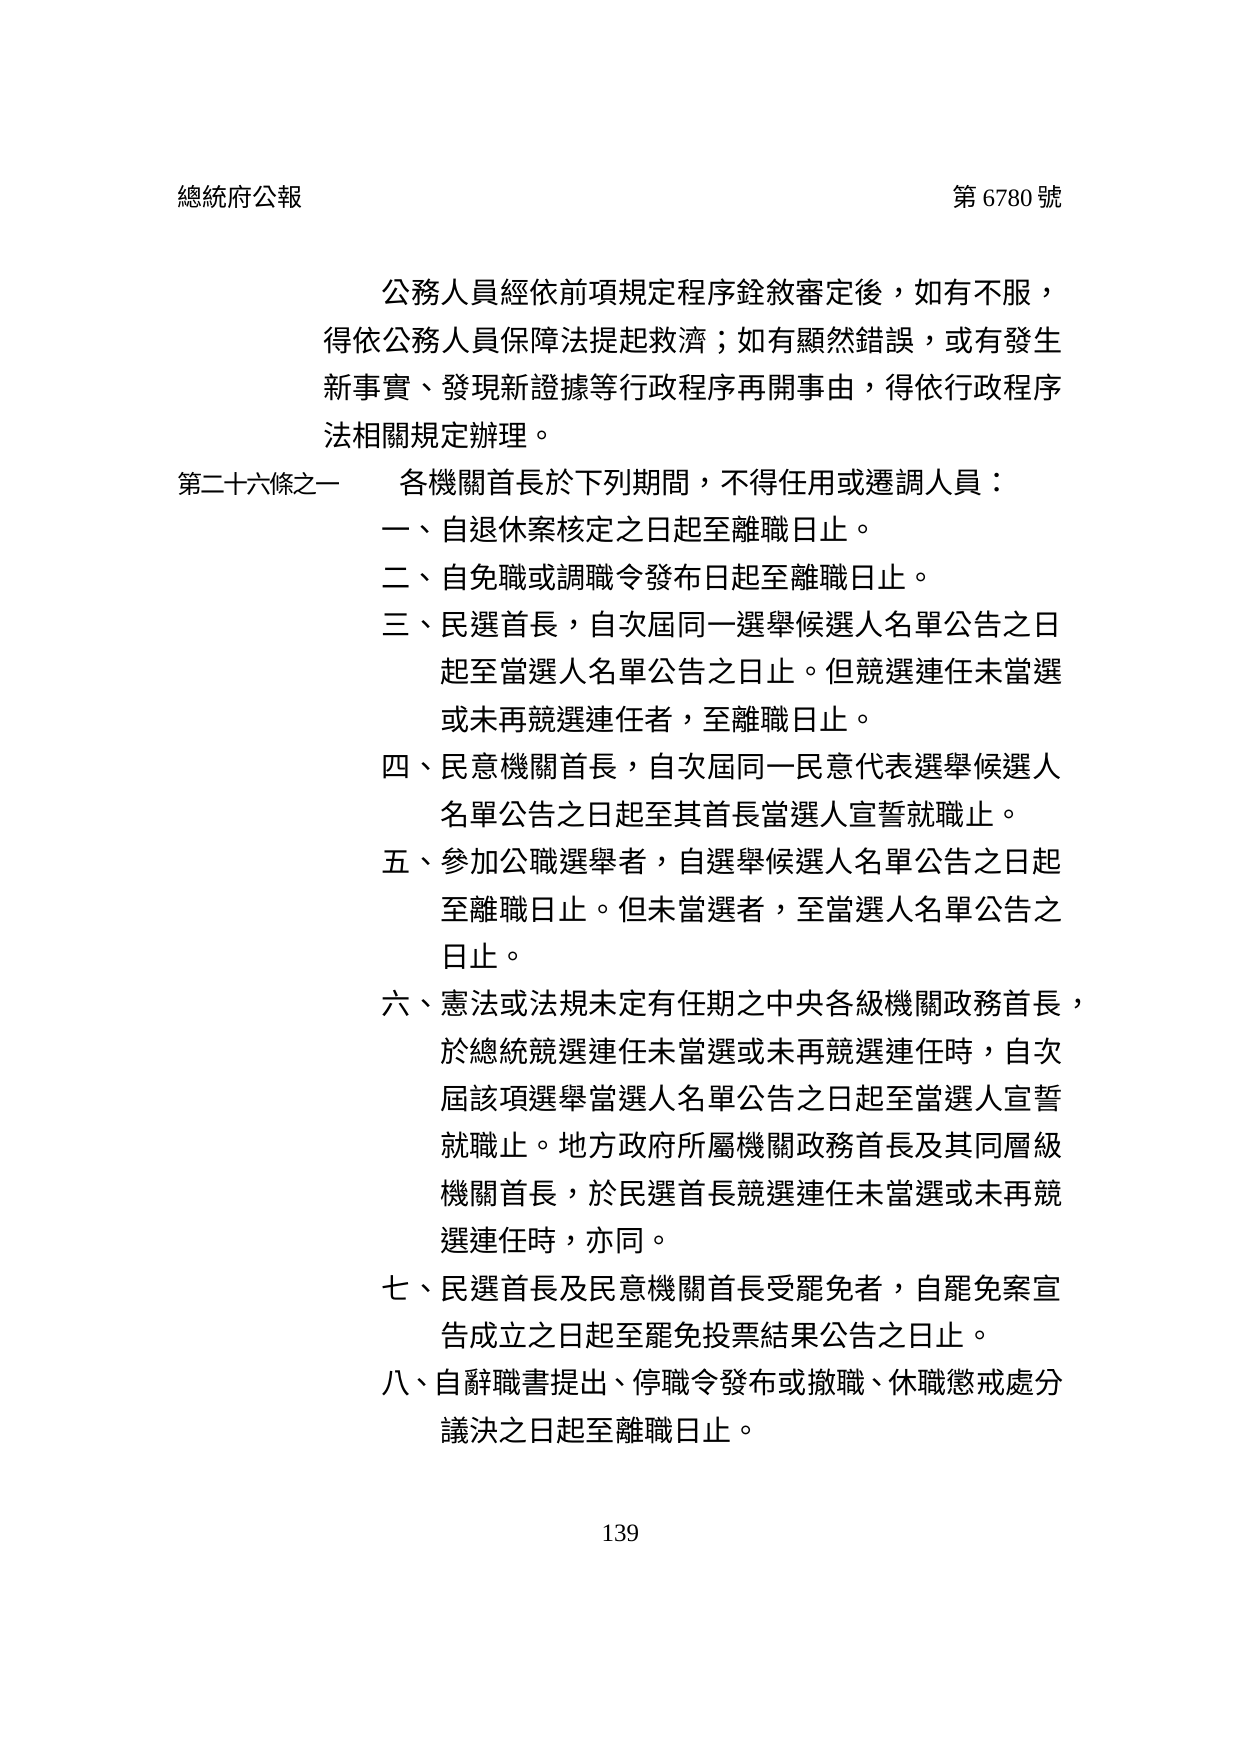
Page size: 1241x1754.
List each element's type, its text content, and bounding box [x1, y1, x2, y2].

text 三、民選首長，自次屆同一選舉候選人名單公告之日起至當選人名單公告之日止。但競選連任未當選或未再競選連任者，至離職日止。 [381, 598, 1063, 740]
text 四、民意機關首長，自次屆同一民意代表選舉候選人名單公告之日起至其首長當選人宣誓就職止。 [381, 740, 1063, 834]
text 公務人員經依前項規定程序銓敘審定後，如有不服，得依公務人員保障法提起救濟；如有顯然錯誤，或有發生新事實、發現新證據等行政程序再開事由，得依行政程序法相關規定辦理。 [323, 266, 1063, 455]
text 六、憲法或法規未定有任期之中央各級機關政務首長，於總統競選連任未當選或未再競選連任時，自次屆該項選舉當選人名單公告之日起至當選人宣誓就職止。地方政府所屬機關政務首長及其同層級機關首長，於民選首長競選連任未當選或未再競選連任時，亦同。 [381, 977, 1063, 1261]
text 一、自退休案核定之日起至離職日止。 [381, 503, 1063, 550]
text 二、自免職或調職令發布日起至離職日止。 [381, 550, 1063, 598]
text 七、民選首長及民意機關首長受罷免者，自罷免案宣告成立之日起至罷免投票結果公告之日止。 [381, 1261, 1063, 1356]
text 八、自辭職書提出、停職令發布或撤職、休職懲戒處分議決之日起至離職日止。 [381, 1356, 1063, 1451]
text 五、參加公職選舉者，自選舉候選人名單公告之日起至離職日止。但未當選者，至當選人名單公告之日止。 [381, 834, 1063, 977]
text 第二十六條之一 各機關首長於下列期間，不得任用或遷調人員： [177, 455, 1063, 503]
